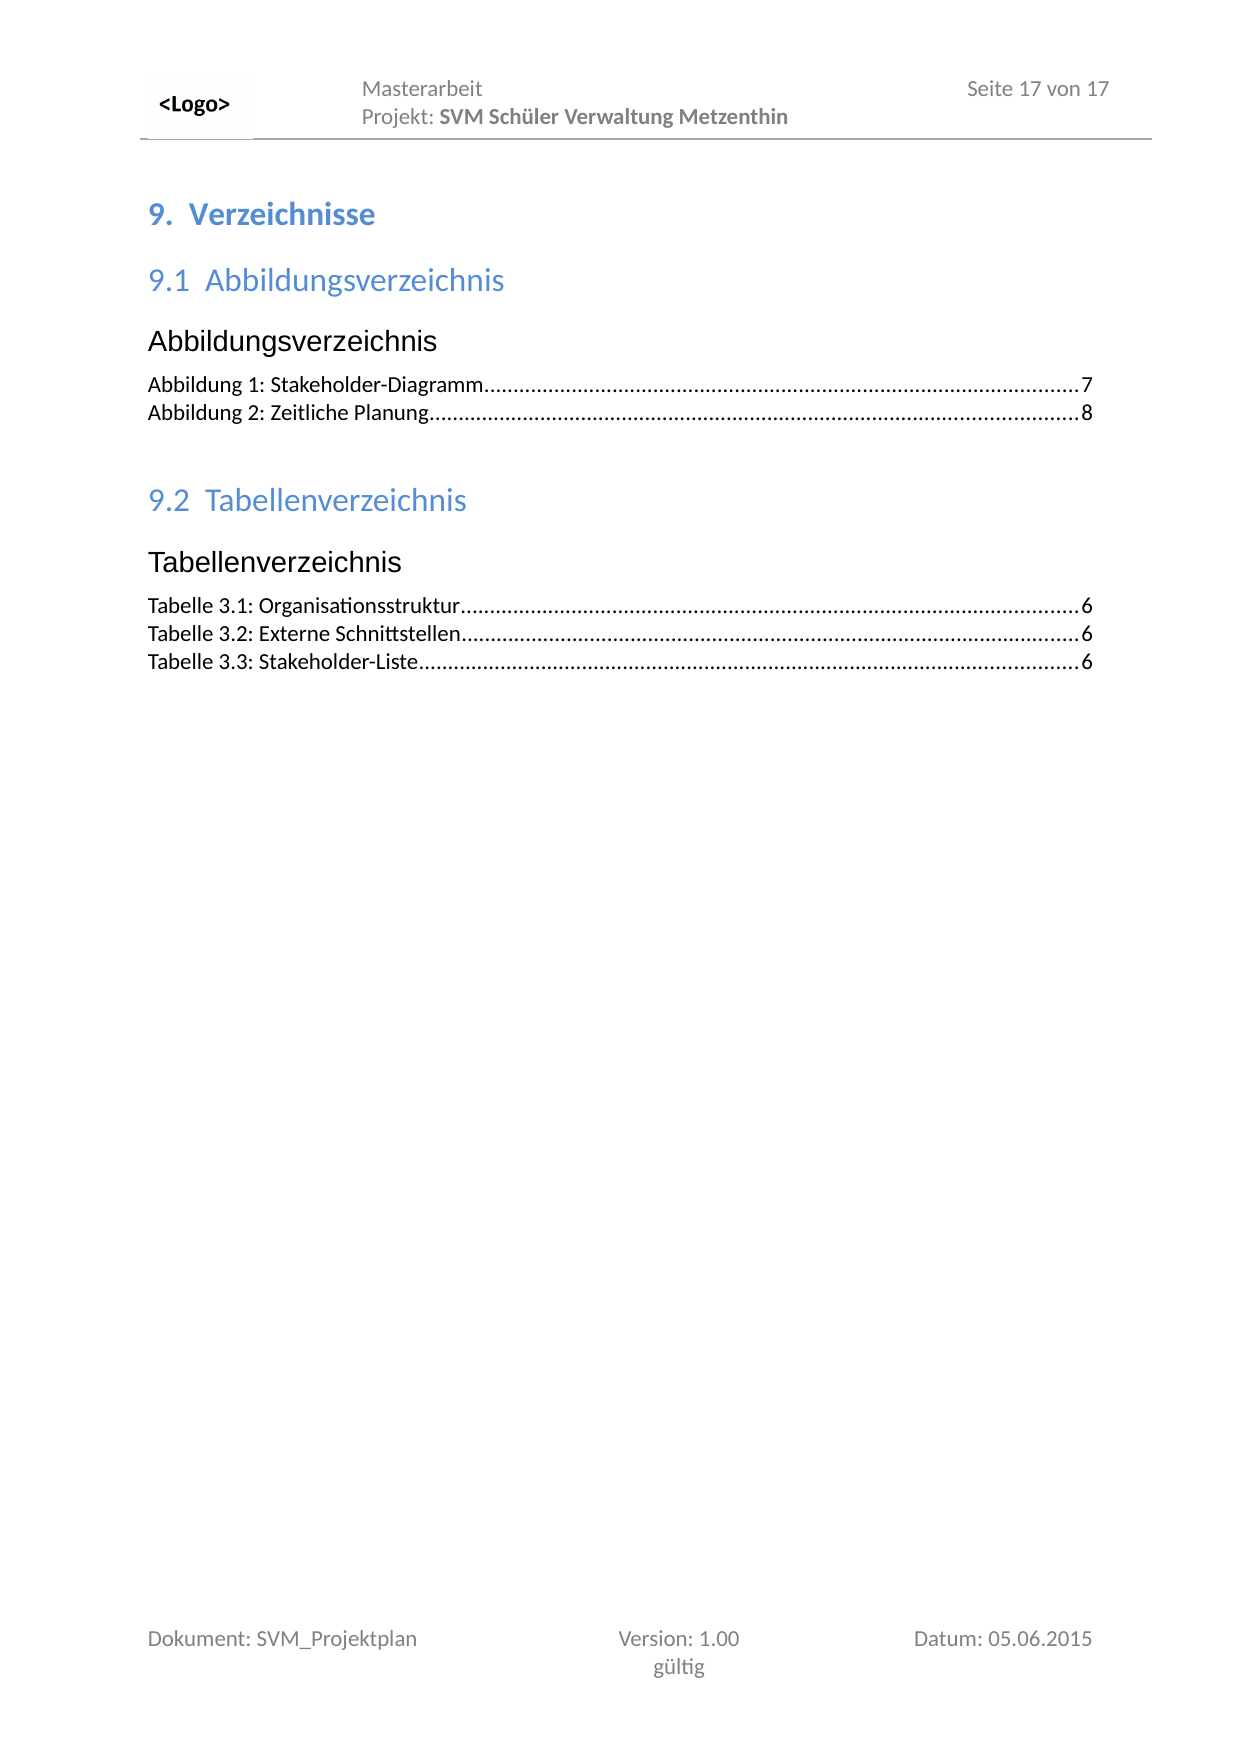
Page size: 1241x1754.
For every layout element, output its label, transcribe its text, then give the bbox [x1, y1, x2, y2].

text Abbildung 1: Stakeholder-Diagramm 7 [148, 370, 1093, 398]
text Tabelle 3.2: Externe Schnittstellen 6 [148, 619, 1093, 647]
text Tabelle 3.3: Stakeholder-Liste 6 [148, 647, 1093, 675]
subtitle Abbildungsverzeichnis [148, 324, 1093, 358]
subtitle Abbildungsverzeichnis [148, 259, 1093, 299]
subtitle Tabellenverzeichnis [148, 545, 1093, 579]
text Abbildung 2: Zeitliche Planung 8 [148, 398, 1093, 426]
subtitle Verzeichnisse [148, 193, 1093, 234]
text Tabelle 3.1: Organisationsstruktur 6 [148, 591, 1093, 619]
picture [147, 73, 254, 139]
subtitle Tabellenverzeichnis [148, 479, 1093, 520]
